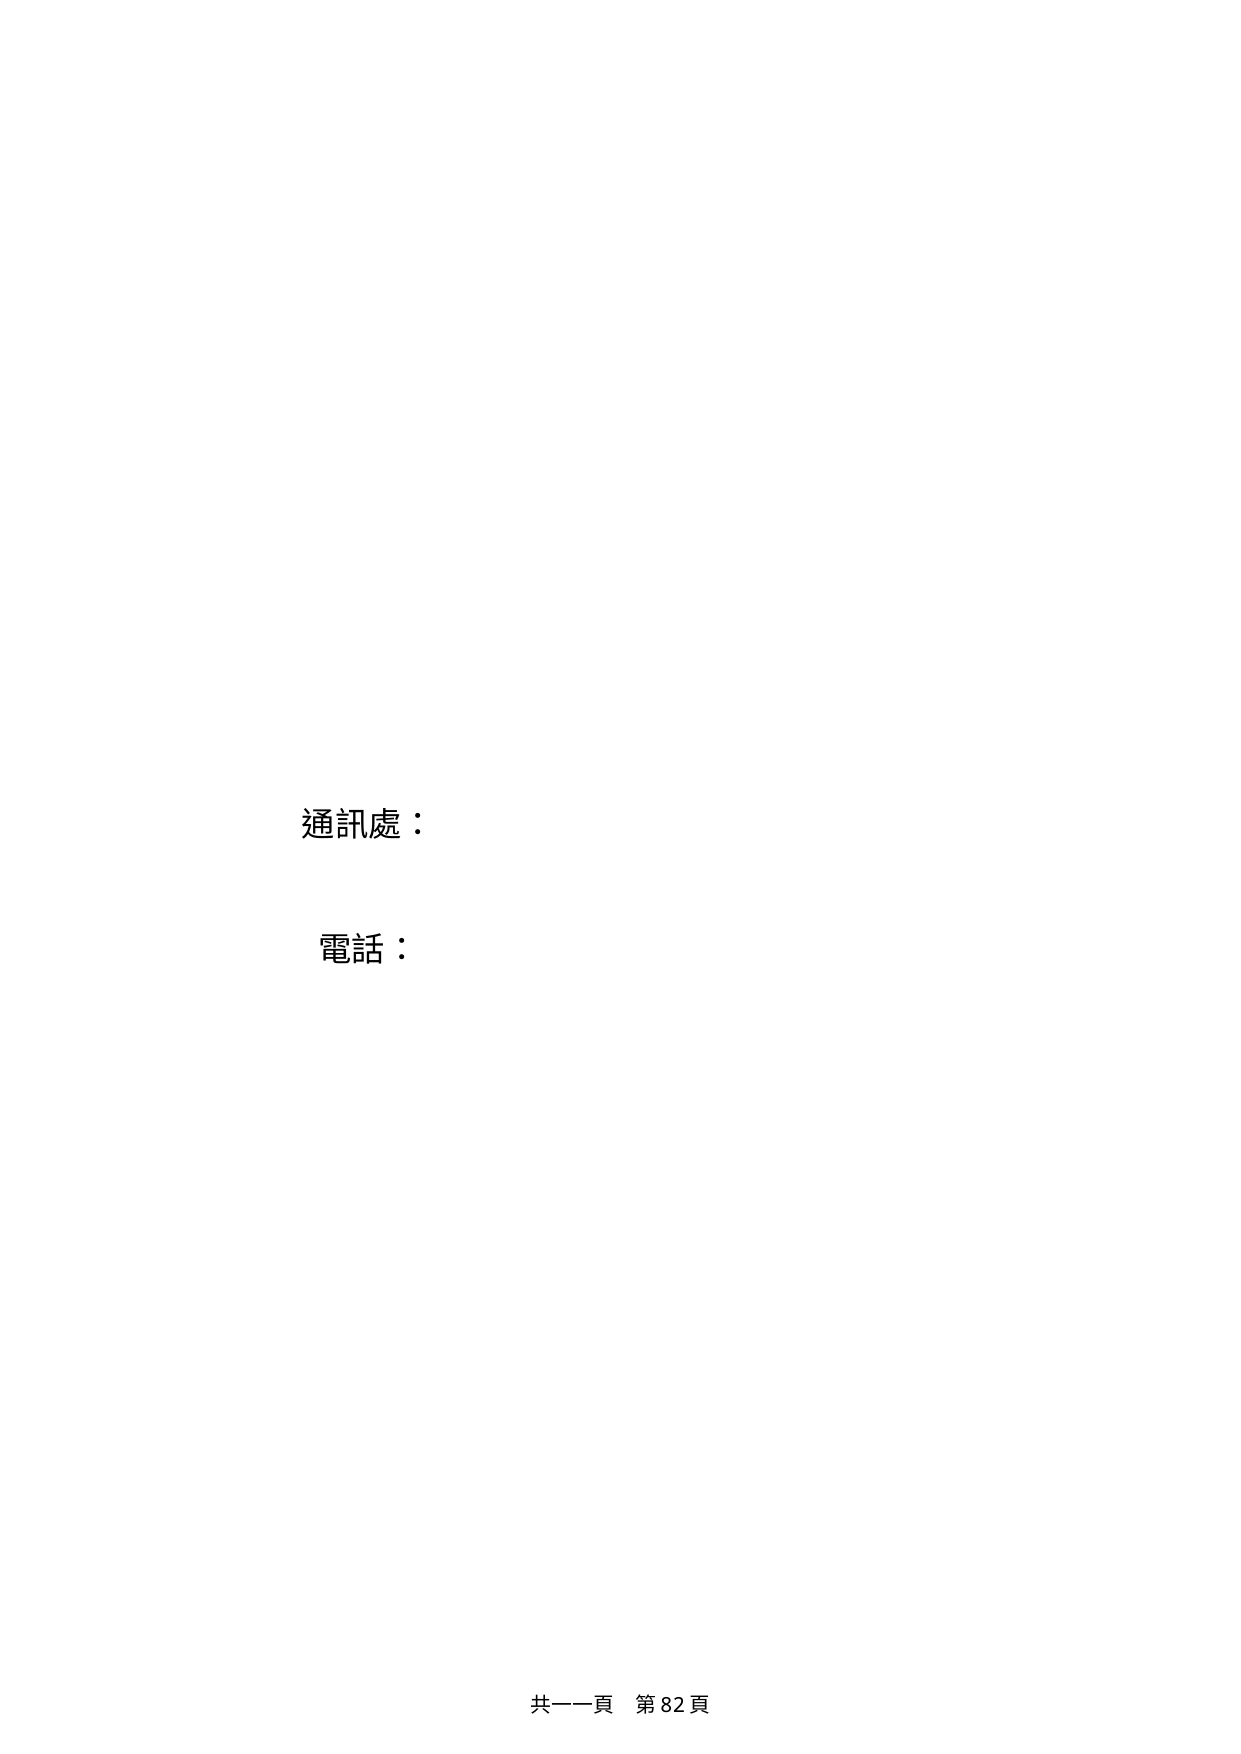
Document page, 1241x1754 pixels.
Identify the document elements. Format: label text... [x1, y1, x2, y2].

text 通訊處： [118, 780, 1122, 842]
text 電話： [118, 905, 1122, 967]
